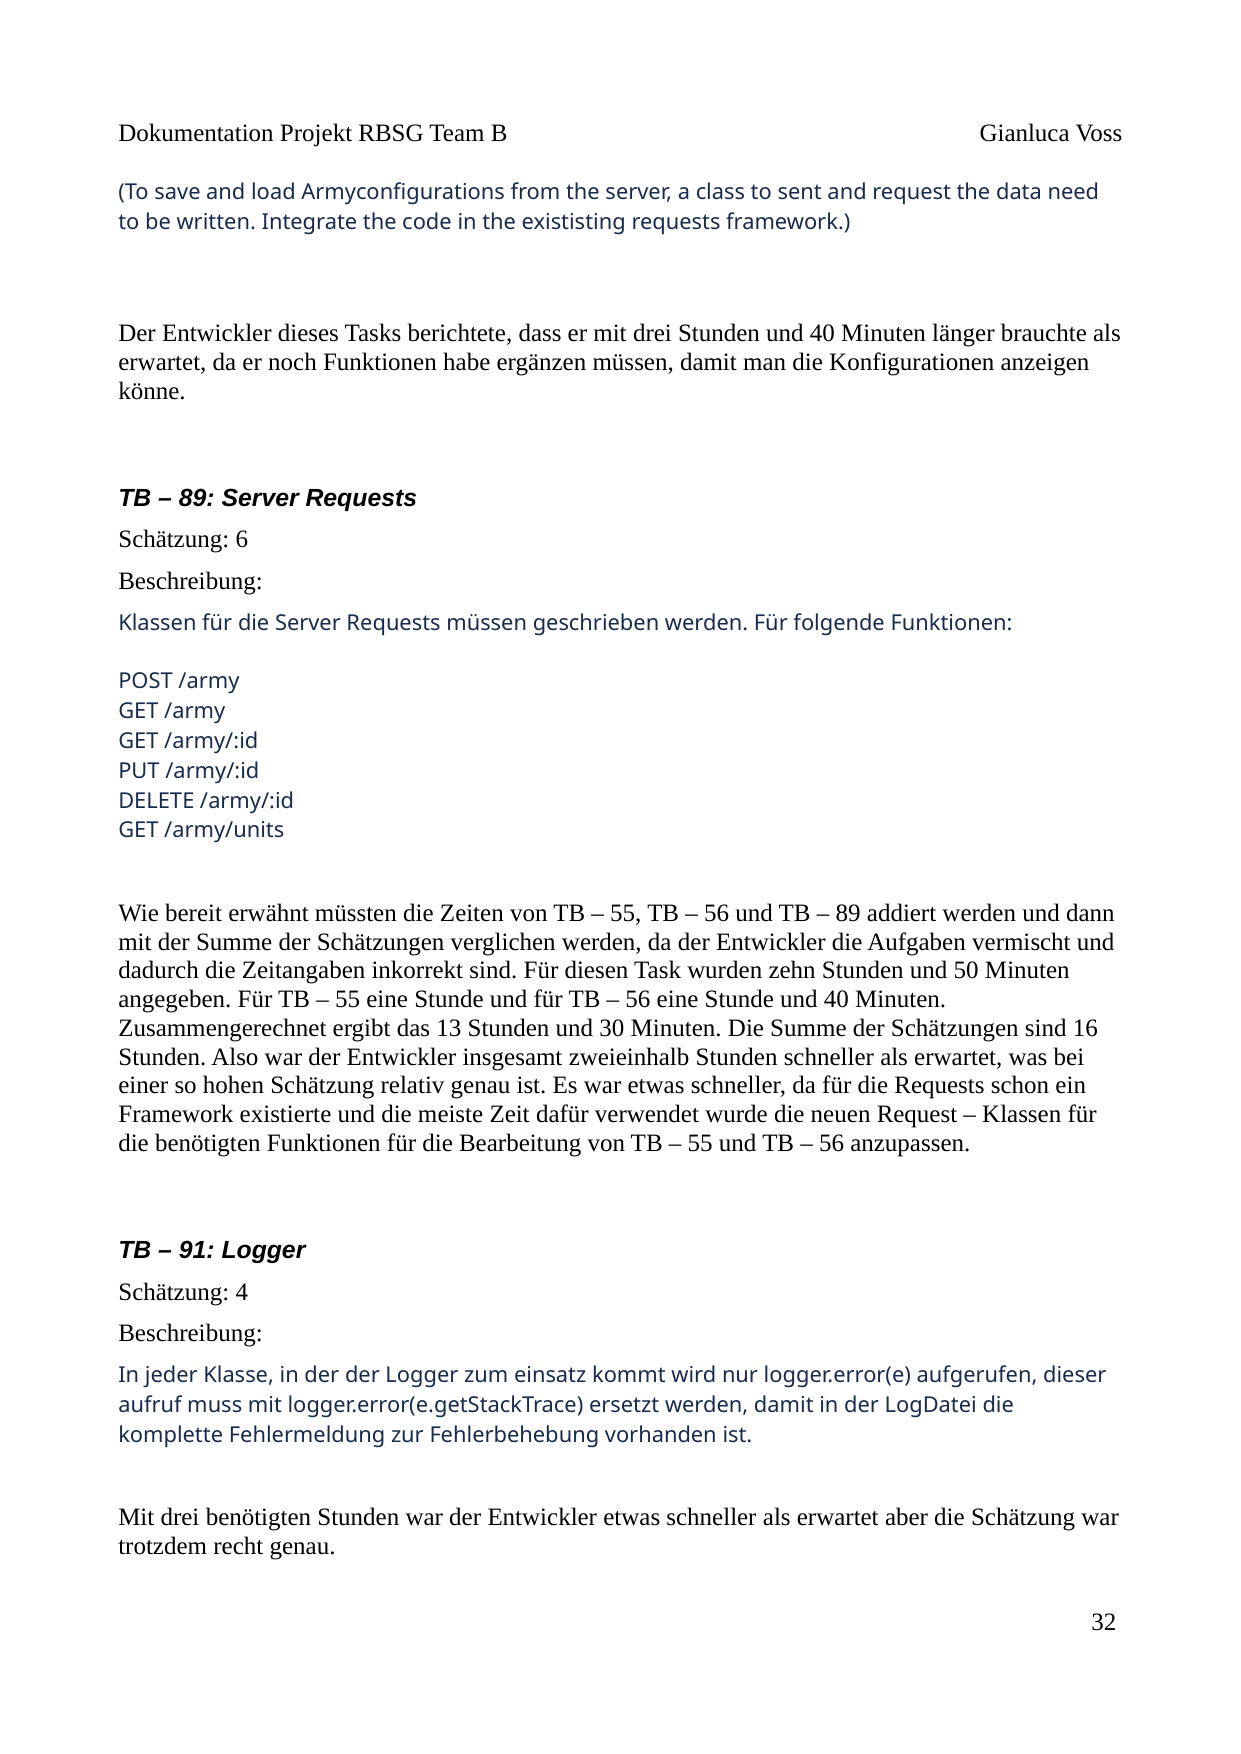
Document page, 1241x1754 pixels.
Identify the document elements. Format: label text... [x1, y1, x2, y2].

text In jeder Klasse, in der der Logger zum einsatz kommt wird nur logger.error(e) aufgerufen, dieser aufruf muss mit logger.error(e.getStackTrace) ersetzt werden, damit in der LogDatei die komplette Fehlermeldung zur Fehlerbehebung vorhanden ist. [118, 1359, 1122, 1448]
text Wie bereit erwähnt müssten die Zeiten von TB – 55, TB – 56 und TB – 89 addiert werden und dann mit der Summe der Schätzungen verglichen werden, da der Entwickler die Aufgaben vermischt und dadurch die Zeitangaben inkorrekt sind. Für diesen Task wurden zehn Stunden und 50 Minuten angegeben. Für TB – 55 eine Stunde und für TB – 56 eine Stunde und 40 Minuten. Zusammengerechnet ergibt das 13 Stunden und 30 Minuten. Die Summe der Schätzungen sind 16 Stunden. Also war der Entwickler insgesamt zweieinhalb Stunden schneller als erwartet, was bei einer so hohen Schätzung relativ genau ist. Es war etwas schneller, da für die Requests schon ein Framework existierte und die meiste Zeit dafür verwendet wurde die neuen Request – Klassen für die benötigten Funktionen für die Bearbeitung von TB – 55 und TB – 56 anzupassen. [118, 898, 1122, 1157]
text Beschreibung: [118, 1318, 1122, 1347]
text Mit drei benötigten Stunden war der Entwickler etwas schneller als erwartet aber die Schätzung war trotzdem recht genau. [118, 1502, 1122, 1560]
text Schätzung: 4 [118, 1277, 1122, 1305]
text (To save and load Armyconfigurations from the server, a class to sent and request the data need to be written. Integrate the code in the exististing requests framework.) [118, 176, 1122, 236]
text Klassen für die Server Requests müssen geschrieben werden. Für folgende Funktionen: POST /army GET /army GET /army/:id PUT /army/:id DELETE /army/:id GET /army/units [118, 607, 1122, 844]
text Beschreibung: [118, 566, 1122, 594]
subtitle TB – 91: Logger [118, 1236, 1122, 1264]
subtitle TB – 89: Server Requests [118, 483, 1122, 512]
text Der Entwickler dieses Tasks berichtete, dass er mit drei Stunden und 40 Minuten länger brauchte als erwartet, da er noch Funktionen habe ergänzen müssen, damit man die Konfigurationen anzeigen könne. [118, 318, 1122, 405]
text Schätzung: 6 [118, 524, 1122, 553]
